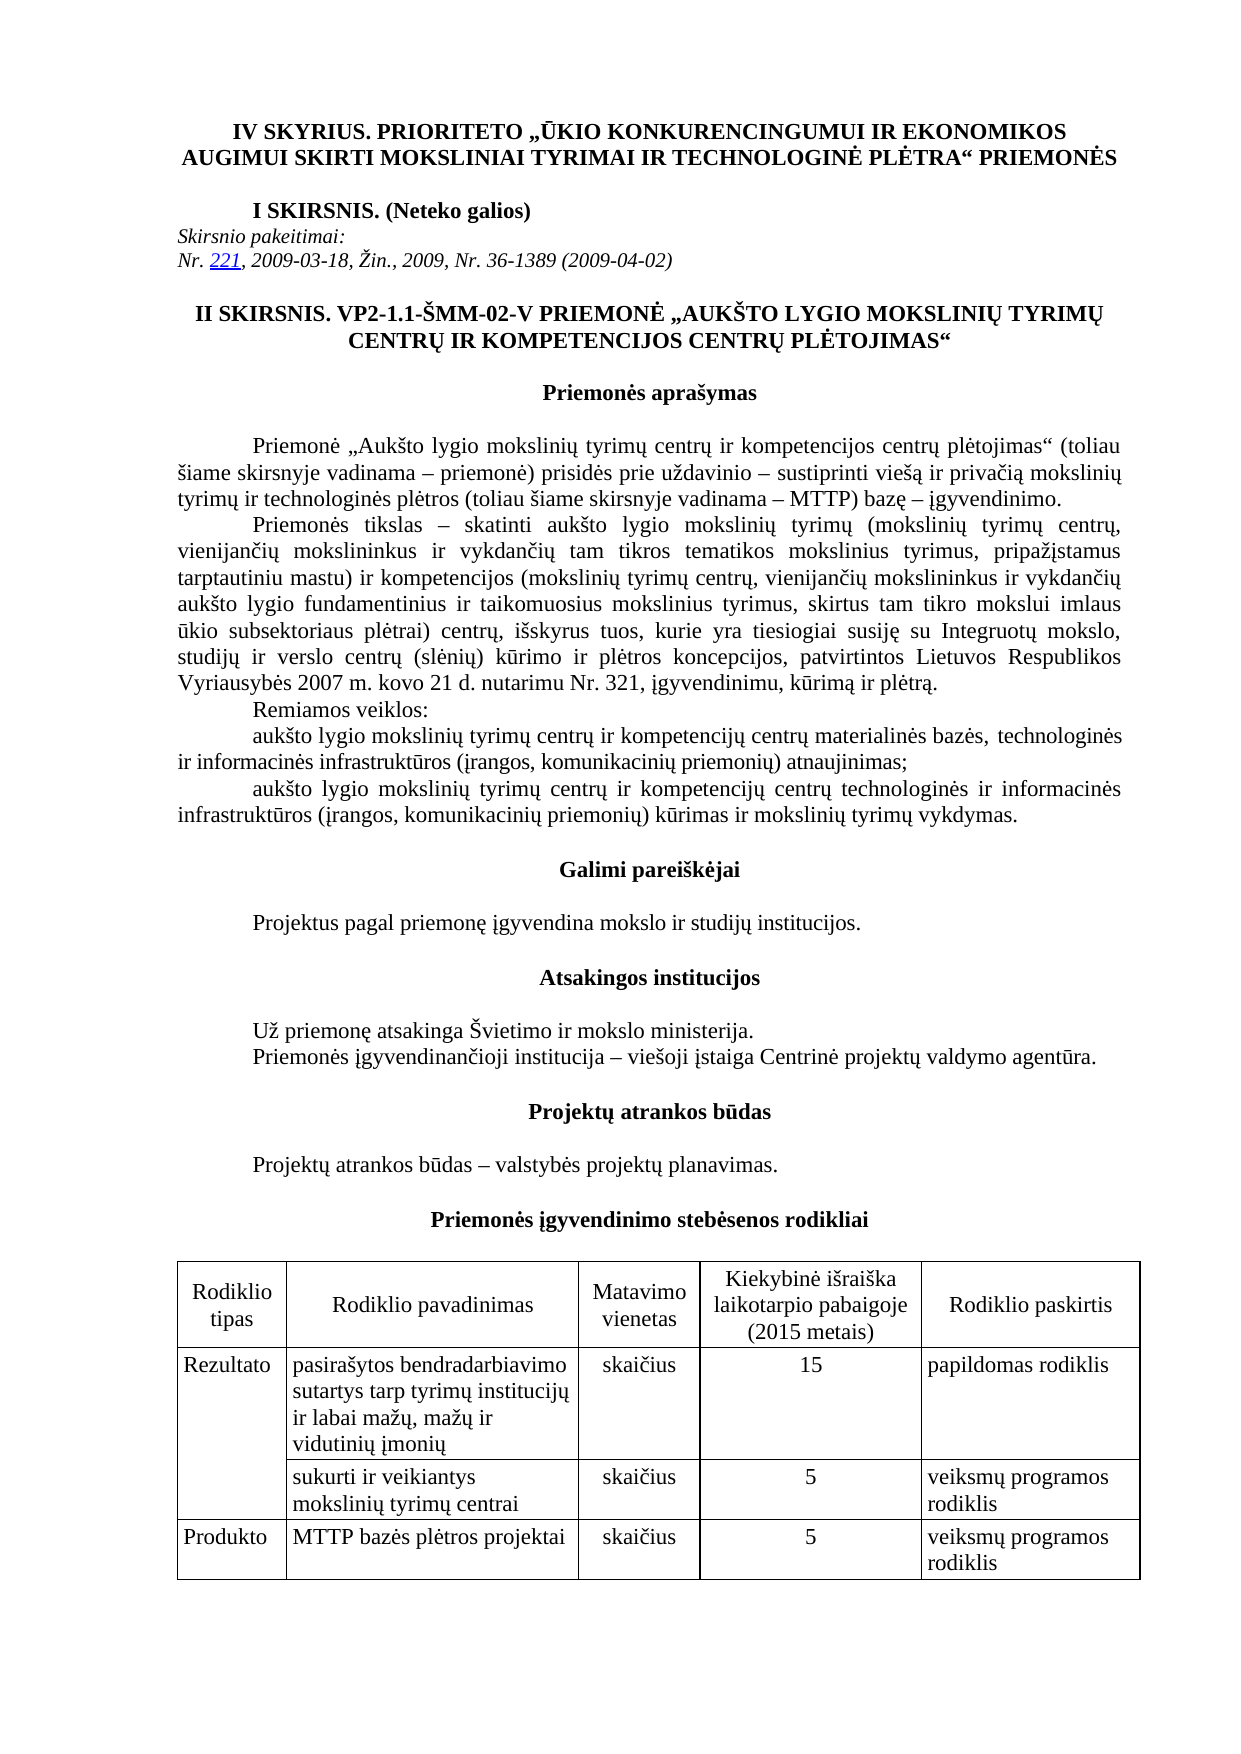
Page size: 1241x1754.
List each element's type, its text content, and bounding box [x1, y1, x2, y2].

table_cell Rezultato [178, 1348, 286, 1519]
table_header Rodiklio pavadinimas [287, 1262, 578, 1347]
text Remiamos veiklos: [177, 696, 1122, 722]
text aukšto lygio mokslinių tyrimų centrų ir kompetencijų centrų technologinės ir informacinės infrastruktūros (įrangos, komunikacinių priemonių) kūrimas ir mokslinių tyrimų vykdymas. [177, 775, 1122, 827]
text Priemonė „Aukšto lygio mokslinių tyrimų centrų ir kompetencijos centrų plėtojimas“ (toliau šiame skirsnyje vadinama – priemonė) prisidės prie uždavinio – sustiprinti viešą ir privačią mokslinių tyrimų ir technologinės plėtros (toliau šiame skirsnyje vadinama – MTTP) bazę – įgyvendinimo. [177, 432, 1122, 511]
table_cell papildomas rodiklis [922, 1348, 1139, 1459]
text Priemonės įgyvendinančioji institucija – viešoji įstaiga Centrinė projektų valdymo agentūra. [177, 1043, 1122, 1069]
text aukšto lygio mokslinių tyrimų centrų ir kompetencijų centrų materialinės bazės, technologinės ir informacinės infrastruktūros (įrangos, komunikacinių priemonių) atnaujinimas; [177, 722, 1122, 775]
text Atsakingos institucijos [177, 964, 1122, 990]
table_cell skaičius [579, 1460, 699, 1519]
table_cell sukurti ir veikiantys mokslinių tyrimų centrai [287, 1460, 578, 1519]
table_header Rodiklio paskirtis [922, 1262, 1139, 1347]
table_cell pasirašytos bendradarbiavimo sutartys tarp tyrimų institucijų ir labai mažų, mažų ir vidutinių įmonių [287, 1348, 578, 1459]
table_header Matavimo vienetas [579, 1262, 699, 1347]
table_header Rodiklio tipas [178, 1262, 286, 1347]
table_header Kiekybinė išraiška laikotarpio pabaigoje (2015 metais) [701, 1262, 921, 1347]
text Projektų atrankos būdas – valstybės projektų planavimas. [177, 1151, 1122, 1177]
text Už priemonę atsakinga Švietimo ir mokslo ministerija. [177, 1017, 1122, 1043]
text Projektų atrankos būdas [177, 1098, 1122, 1124]
text Skirsnio pakeitimai: [177, 223, 1122, 248]
text II SKIRSNIS. VP2-1.1-ŠMM-02-V PRIEMONĖ „AUKŠTO LYGIO MOKSLINIŲ TYRIMŲ CENTRŲ IR KOMPETENCIJOS CENTRŲ PLĖTOJIMAS“ [177, 300, 1122, 353]
table_cell 15 [701, 1348, 921, 1459]
text Nr. 221, 2009-03-18, Žin., 2009, Nr. 36-1389 (2009-04-02) [177, 248, 1122, 272]
text Priemonės įgyvendinimo stebėsenos rodikliai [177, 1206, 1122, 1232]
table_cell MTTP bazės plėtros projektai [287, 1520, 578, 1578]
text Projektus pagal priemonę įgyvendina mokslo ir studijų institucijos. [177, 909, 1122, 935]
text IV SKYRIUS. PRIORITETO „ŪKIO KONKURENCINGUMUI IR EKONOMIKOS AUGIMUI SKIRTI MOKSLINIAI TYRIMAI IR TECHNOLOGINĖ PLĖTRA“ PRIEMONĖS [177, 118, 1122, 171]
table_cell skaičius [579, 1520, 699, 1578]
table_cell 5 [701, 1520, 921, 1578]
text I SKIRSNIS. (Neteko galios) [177, 197, 1122, 223]
table_cell 5 [701, 1460, 921, 1519]
text Priemonės tikslas – skatinti aukšto lygio mokslinių tyrimų (mokslinių tyrimų centrų, vienijančių mokslininkus ir vykdančių tam tikros tematikos mokslinius tyrimus, pripažįstamus tarptautiniu mastu) ir kompetencijos (mokslinių tyrimų centrų, vienijančių mokslininkus ir vykdančių aukšto lygio fundamentinius ir taikomuosius mokslinius tyrimus, skirtus tam tikro mokslui imlaus ūkio subsektoriaus plėtrai) centrų, išskyrus tuos, kurie yra tiesiogiai susiję su Integruotų mokslo, studijų ir verslo centrų (slėnių) kūrimo ir plėtros koncepcijos, patvirtintos Lietuvos Respublikos Vyriausybės 2007 m. kovo 21 d. nutarimu Nr. 321, įgyvendinimu, kūrimą ir plėtrą. [177, 511, 1122, 696]
text Galimi pareiškėjai [177, 856, 1122, 883]
table_cell Produkto [178, 1520, 286, 1578]
text Priemonės aprašymas [177, 379, 1122, 406]
table_cell veiksmų programos rodiklis [922, 1520, 1139, 1578]
table_cell skaičius [579, 1348, 699, 1459]
table_cell veiksmų programos rodiklis [922, 1460, 1139, 1519]
